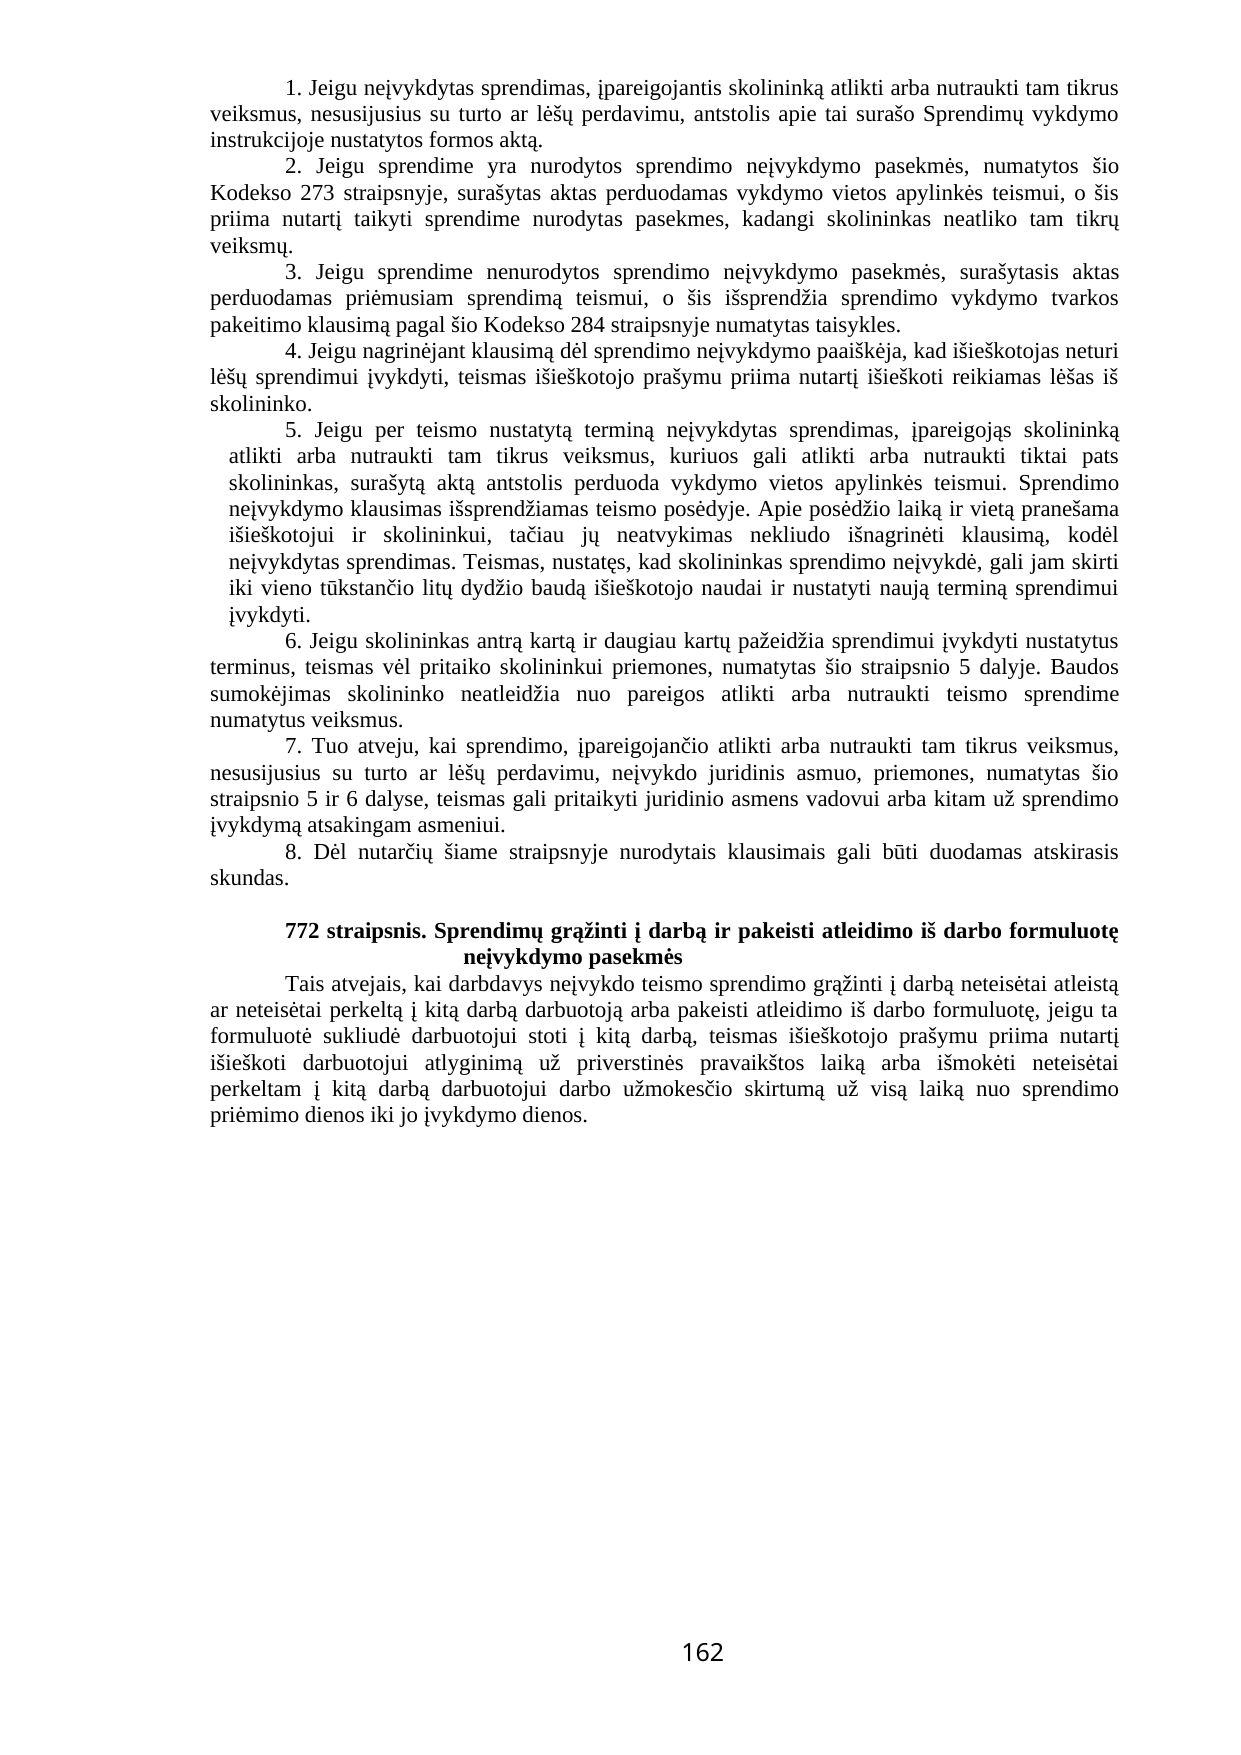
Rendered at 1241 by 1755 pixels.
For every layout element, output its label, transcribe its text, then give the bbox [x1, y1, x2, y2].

text 1. Jeigu neįvykdytas sprendimas, įpareigojantis skolininką atlikti arba nutraukti tam tikrus veiksmus, nesusijusius su turto ar lėšų perdavimu, antstolis apie tai surašo Sprendimų vykdymo instrukcijoje nustatytos formos aktą. [210, 73, 1120, 153]
text 4. Jeigu nagrinėjant klausimą dėl sprendimo neįvykdymo paaiškėja, kad išieškotojas neturi lėšų sprendimui įvykdyti, teismas išieškotojo prašymu priima nutartį išieškoti reikiamas lėšas iš skolininko. [210, 337, 1120, 416]
text 3. Jeigu sprendime nenurodytos sprendimo neįvykdymo pasekmės, surašytasis aktas perduodamas priėmusiam sprendimą teismui, o šis išsprendžia sprendimo vykdymo tvarkos pakeitimo klausimą pagal šio Kodekso 284 straipsnyje numatytas taisykles. [210, 258, 1120, 337]
text 6. Jeigu skolininkas antrą kartą ir daugiau kartų pažeidžia sprendimui įvykdyti nustatytus terminus, teismas vėl pritaiko skolininkui priemones, numatytas šio straipsnio 5 dalyje. Baudos sumokėjimas skolininko neatleidžia nuo pareigos atlikti arba nutraukti teismo sprendime numatytus veiksmus. [210, 627, 1120, 732]
text 8. Dėl nutarčių šiame straipsnyje nurodytais klausimais gali būti duodamas atskirasis skundas. [210, 838, 1120, 891]
text Tais atvejais, kai darbdavys neįvykdo teismo sprendimo grąžinti į darbą neteisėtai atleistą ar neteisėtai perkeltą į kitą darbą darbuotoją arba pakeisti atleidimo iš darbo formuluotę, jeigu ta formuluotė sukliudė darbuotojui stoti į kitą darbą, teismas išieškotojo prašymu priima nutartį išieškoti darbuotojui atlyginimą už priverstinės pravaikštos laiką arba išmokėti neteisėtai perkeltam į kitą darbą darbuotojui darbo užmokesčio skirtumą už visą laiką nuo sprendimo priėmimo dienos iki jo įvykdymo dienos. [210, 969, 1120, 1128]
text 5. Jeigu per teismo nustatytą terminą neįvykdytas sprendimas, įpareigojąs skolininką atlikti arba nutraukti tam tikrus veiksmus, kuriuos gali atlikti arba nutraukti tiktai pats skolininkas, surašytą aktą antstolis perduoda vykdymo vietos apylinkės teismui. Sprendimo neįvykdymo klausimas išsprendžiamas teismo posėdyje. Apie posėdžio laiką ir vietą pranešama išieškotojui ir skolininkui, tačiau jų neatvykimas nekliudo išnagrinėti klausimą, kodėl neįvykdytas sprendimas. Teismas, nustatęs, kad skolininkas sprendimo neįvykdė, gali jam skirti iki vieno tūkstančio litų dydžio baudą išieškotojo naudai ir nustatyti naują terminą sprendimui įvykdyti. [229, 416, 1120, 627]
text 7. Tuo atveju, kai sprendimo, įpareigojančio atlikti arba nutraukti tam tikrus veiksmus, nesusijusius su turto ar lėšų perdavimu, neįvykdo juridinis asmuo, priemones, numatytas šio straipsnio 5 ir 6 dalyse, teismas gali pritaikyti juridinio asmens vadovui arba kitam už sprendimo įvykdymą atsakingam asmeniui. [210, 732, 1120, 838]
text 772 straipsnis. Sprendimų grąžinti į darbą ir pakeisti atleidimo iš darbo formuluotę neįvykdymo pasekmės [285, 917, 1120, 969]
text 2. Jeigu sprendime yra nurodytos sprendimo neįvykdymo pasekmės, numatytos šio Kodekso 273 straipsnyje, surašytas aktas perduodamas vykdymo vietos apylinkės teismui, o šis priima nutartį taikyti sprendime nurodytas pasekmes, kadangi skolininkas neatliko tam tikrų veiksmų. [210, 153, 1120, 258]
